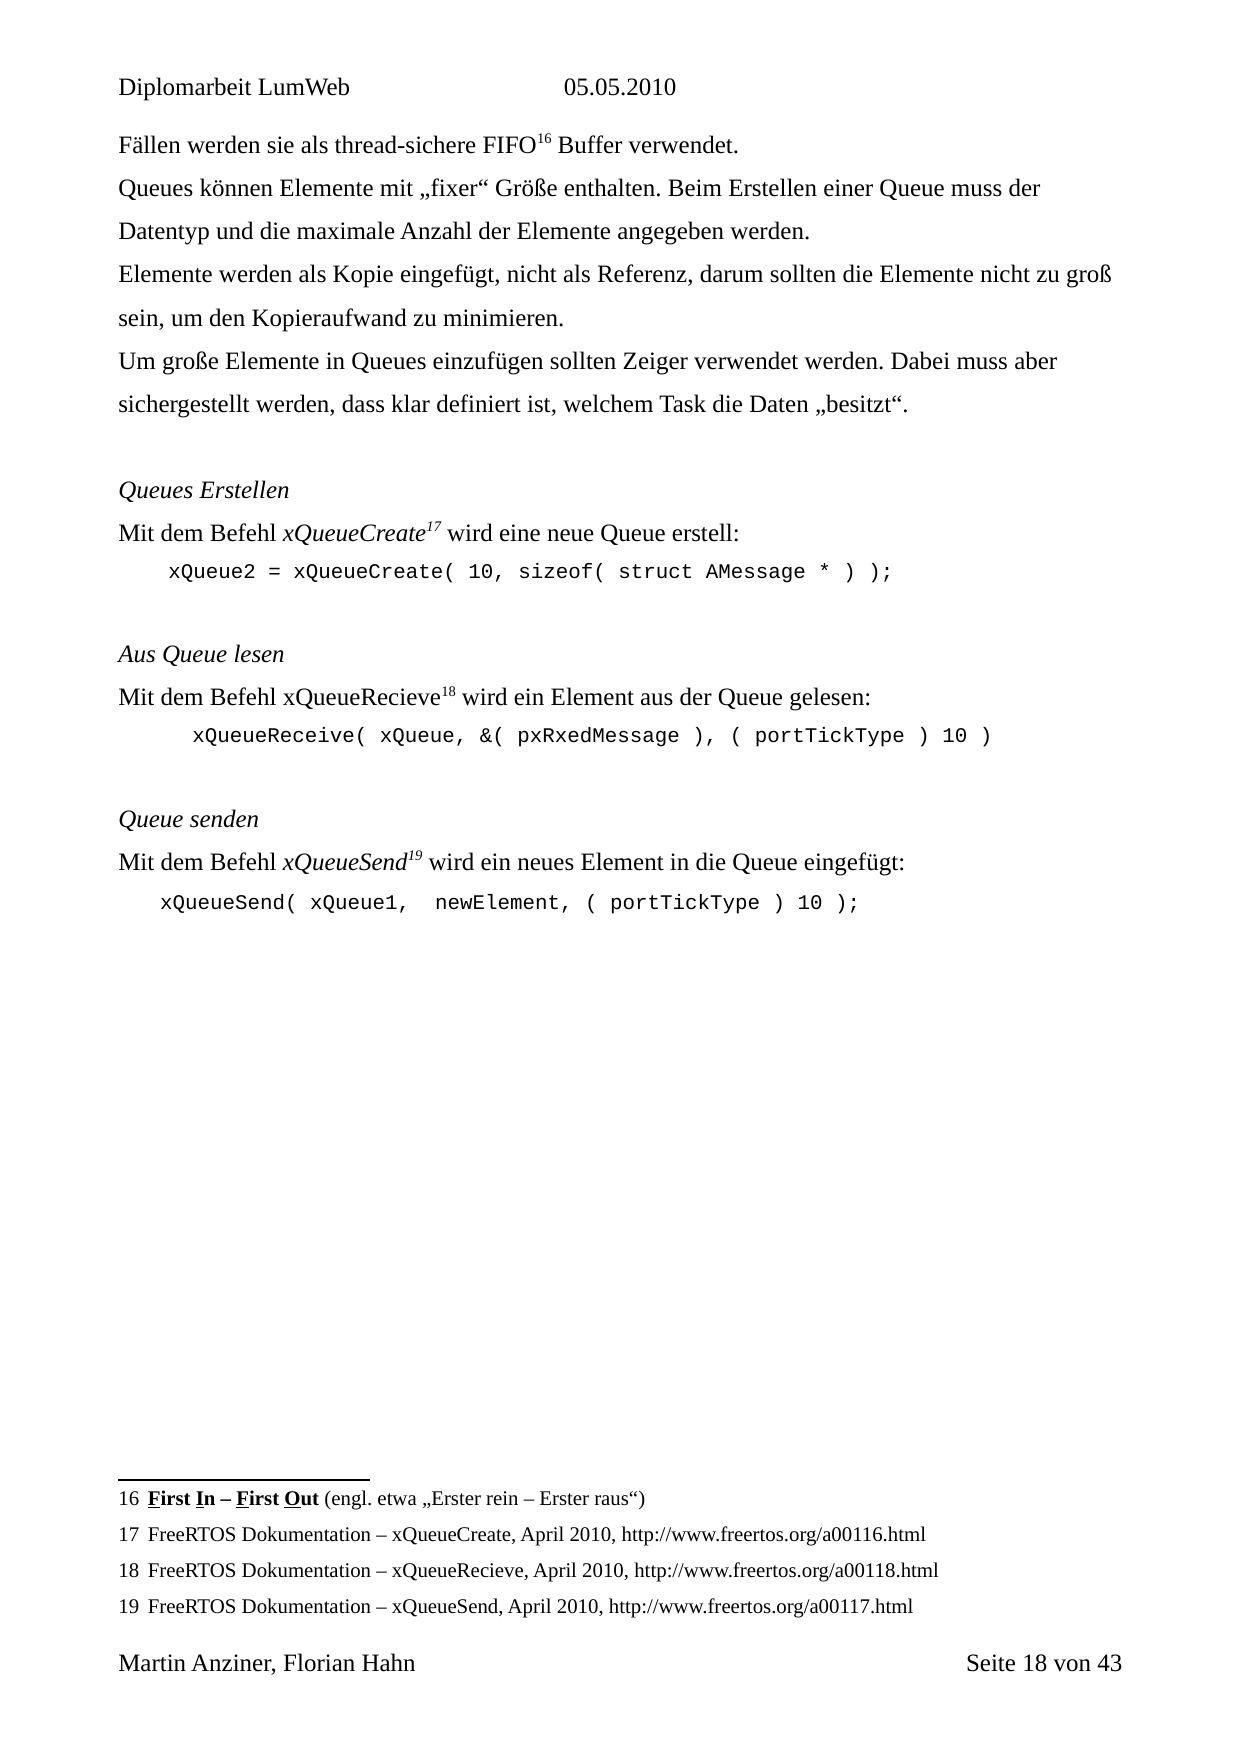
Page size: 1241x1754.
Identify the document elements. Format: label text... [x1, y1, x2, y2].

text Fällen werden sie als thread-sichere FIFO Buffer verwendet. [118, 130, 1122, 159]
text Mit dem Befehl xQueueCreate wird eine neue Queue erstell: [118, 518, 1122, 547]
text xQueueReceive( xQueue, &( pxRxedMessage ), ( portTickType ) 10 ) [118, 726, 1122, 749]
text Mit dem Befehl xQueueSend wird ein neues Element in die Queue eingefügt: [118, 847, 1122, 876]
text First In – First Out (engl. etwa „Erster rein – Erster raus“) [118, 1486, 1122, 1510]
text Queue senden [118, 804, 1122, 833]
text xQueue2 = xQueueCreate( 10, sizeof( struct AMessage * ) ); [118, 561, 1122, 585]
text Mit dem Befehl xQueueRecieve wird ein Element aus der Queue gelesen: [118, 682, 1122, 711]
text Queues können Elemente mit „fixer“ Größe enthalten. Beim Erstellen einer Queue muss der Datentyp und die maximale Anzahl der Elemente angegeben werden. [118, 173, 1122, 245]
text xQueueSend( xQueue1, newElement, ( portTickType ) 10 ); [118, 890, 1122, 916]
text Aus Queue lesen [118, 639, 1122, 668]
text Elemente werden als Kopie eingefügt, nicht als Referenz, darum sollten die Elemente nicht zu groß sein, um den Kopieraufwand zu minimieren. [118, 259, 1122, 331]
text FreeRTOS Dokumentation – xQueueCreate, April 2010, http://www.freertos.org/a00116.html [118, 1522, 1122, 1546]
text FreeRTOS Dokumentation – xQueueSend, April 2010, http://www.freertos.org/a00117.html [118, 1594, 1122, 1618]
text Um große Elemente in Queues einzufügen sollten Zeiger verwendet werden. Dabei muss aber sichergestellt werden, dass klar definiert ist, welchem Task die Daten „besitzt“. [118, 346, 1122, 418]
text Queues Erstellen [118, 475, 1122, 504]
text FreeRTOS Dokumentation – xQueueRecieve, April 2010, http://www.freertos.org/a00118.html [118, 1558, 1122, 1582]
